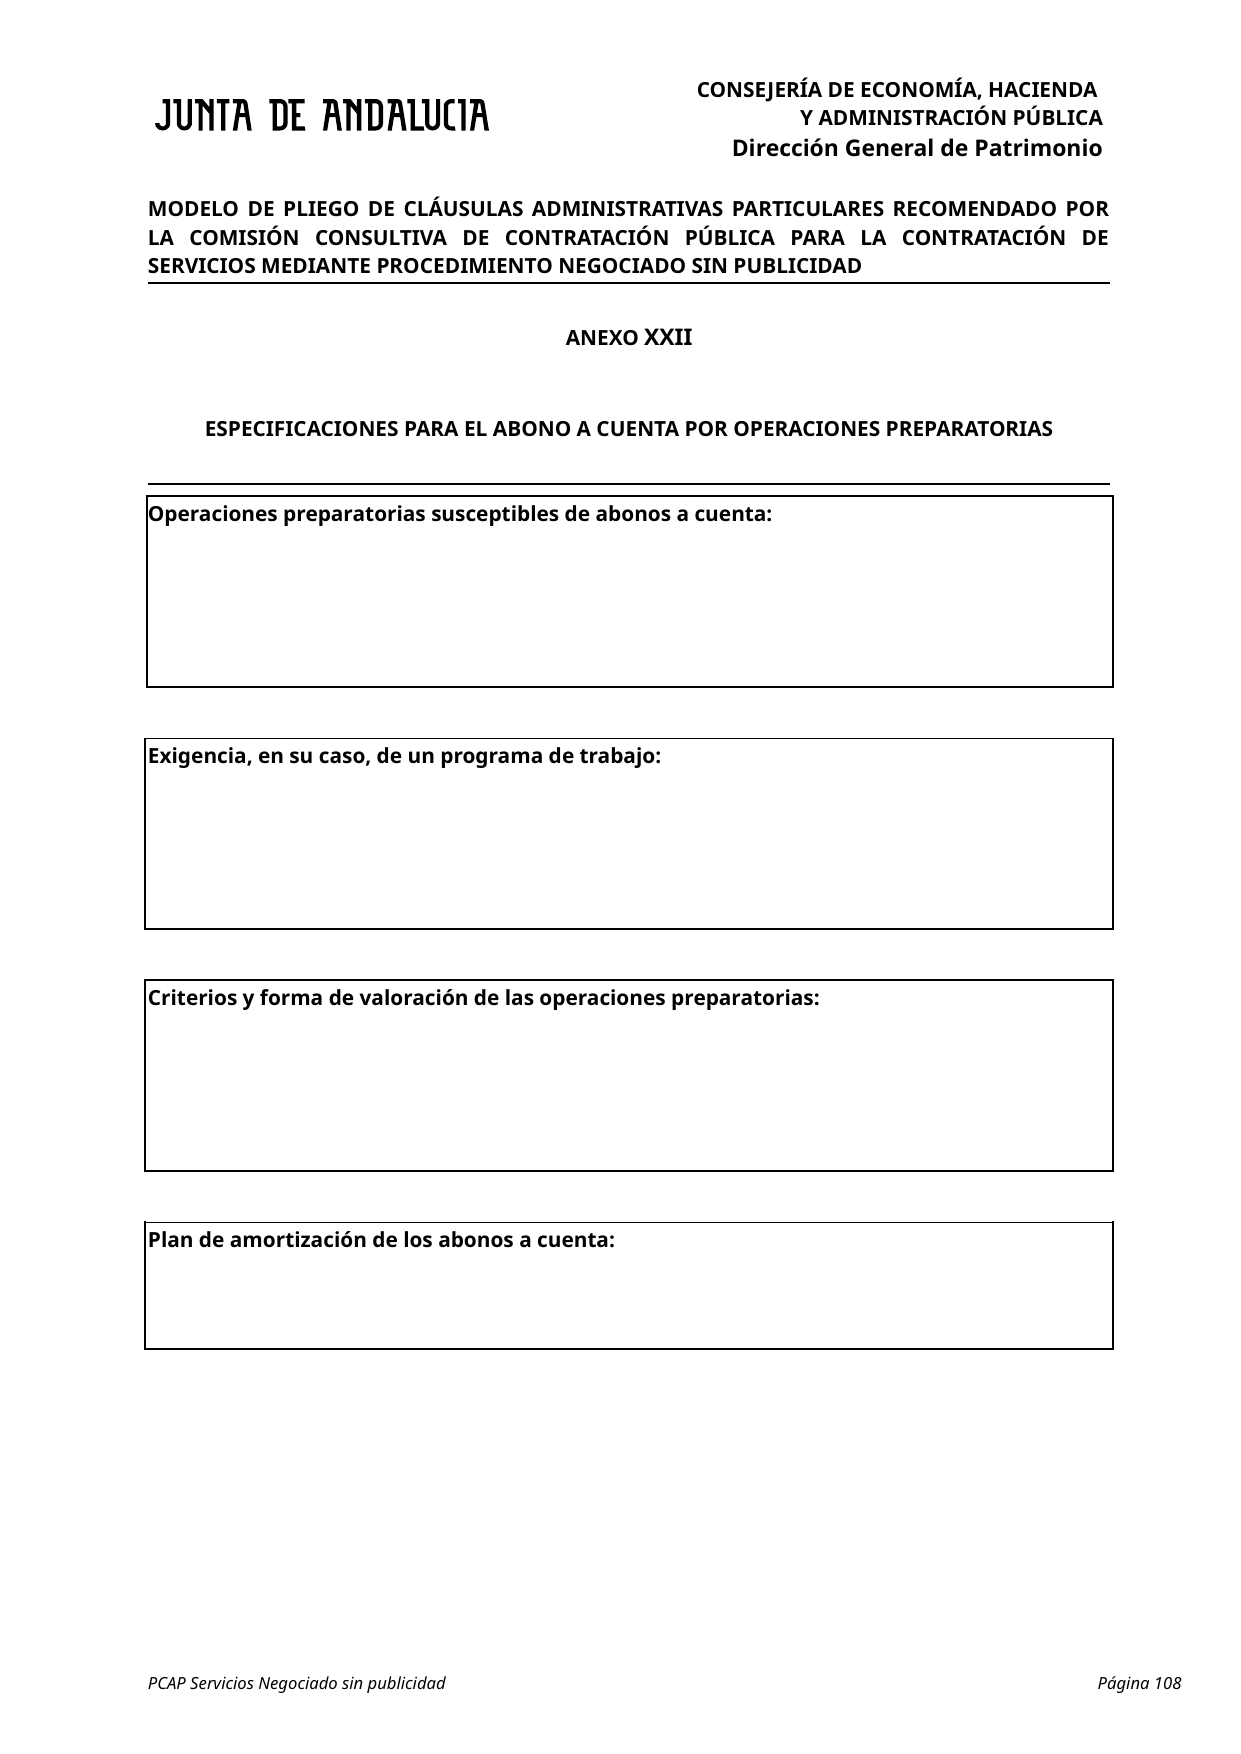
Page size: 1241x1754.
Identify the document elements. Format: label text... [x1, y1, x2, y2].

subtitle ANEXO XXII [148, 321, 1110, 353]
text Plan de amortización de los abonos a cuenta: [146, 1223, 1112, 1253]
text MODELO DE PLIEGO DE CLÁUSULAS ADMINISTRATIVAS PARTICULARES RECOMENDADO POR LA COMISIÓN CONSULTIVA DE CONTRATACIÓN PÚBLICA PARA LA CONTRATACIÓN DE SERVICIOS MEDIANTE PROCEDIMIENTO NEGOCIADO SIN PUBLICIDAD [148, 194, 1110, 282]
text ESPECIFICACIONES PARA EL ABONO A CUENTA POR OPERACIONES PREPARATORIAS [148, 414, 1110, 442]
text Exigencia, en su caso, de un programa de trabajo: [146, 739, 1112, 769]
text Operaciones preparatorias susceptibles de abonos a cuenta: [148, 497, 1112, 527]
text Criterios y forma de valoración de las operaciones preparatorias: [146, 981, 1112, 1011]
